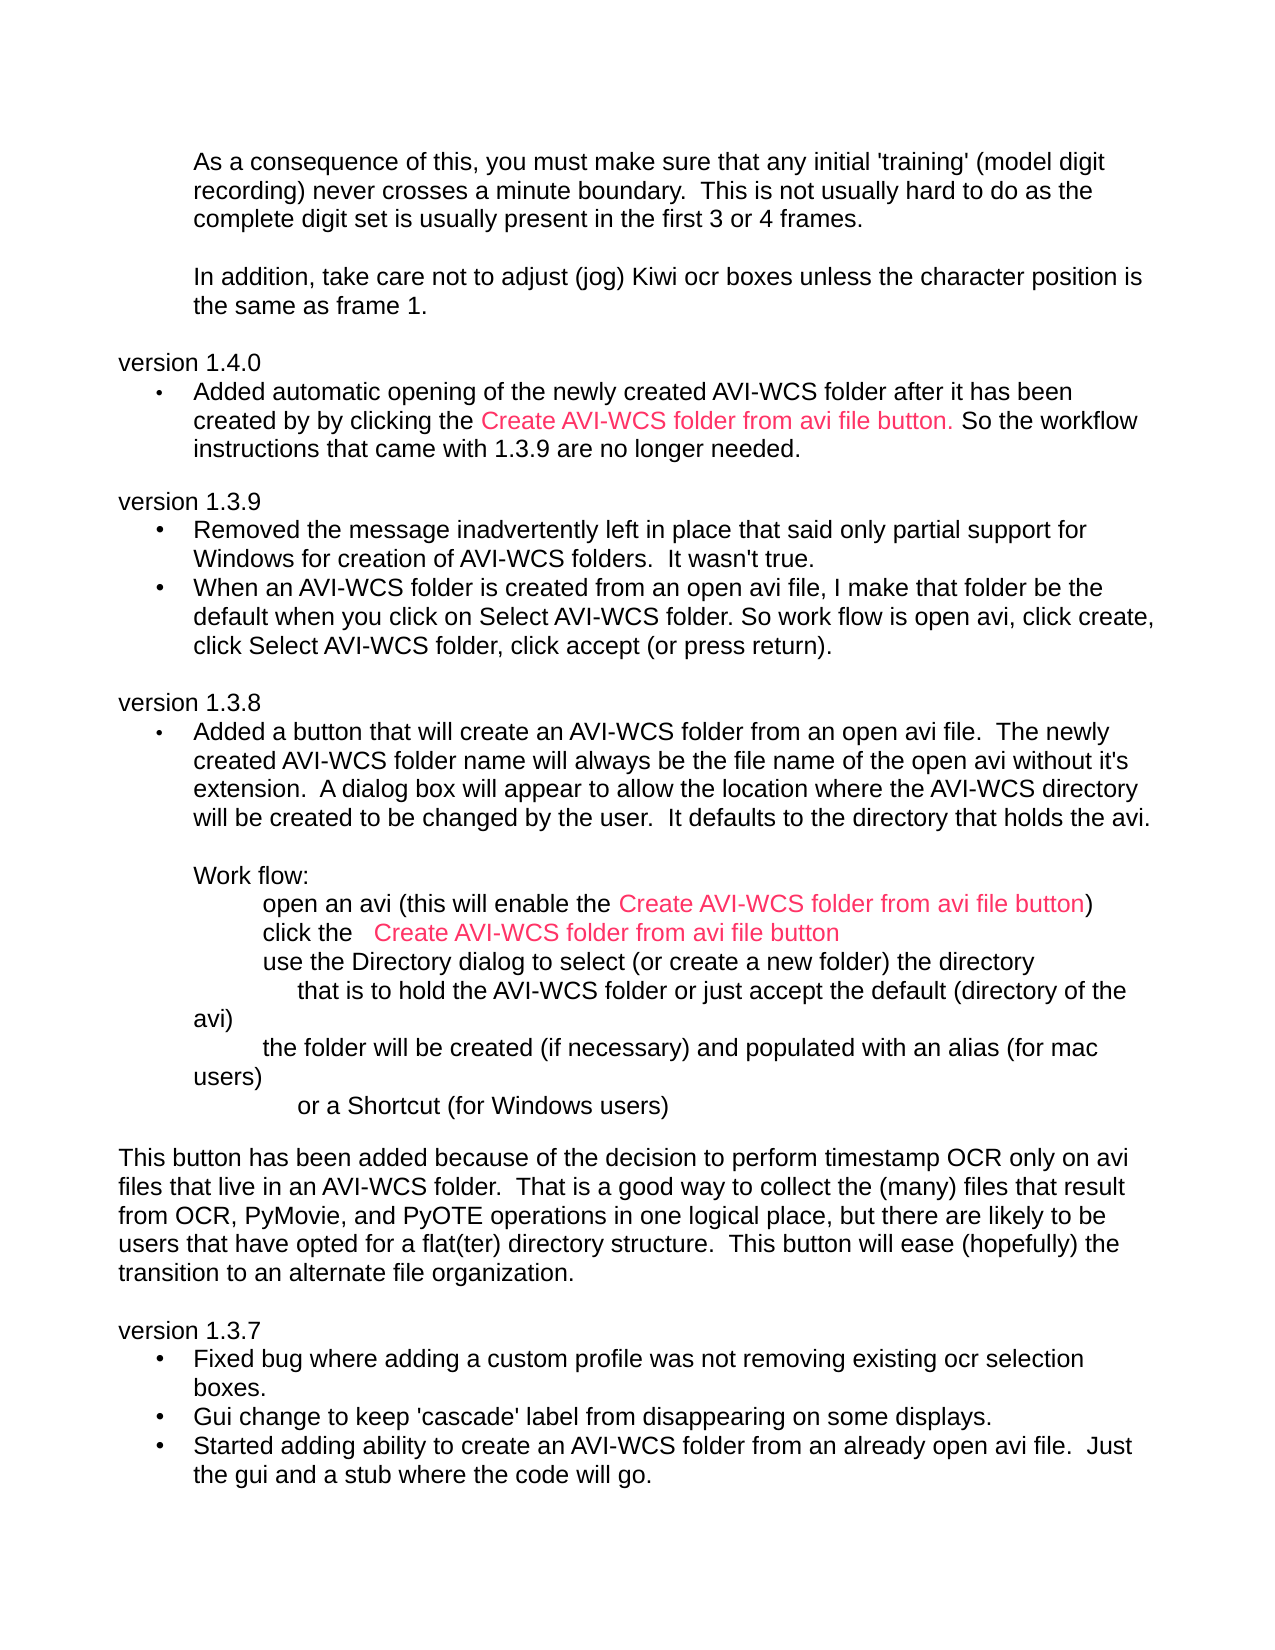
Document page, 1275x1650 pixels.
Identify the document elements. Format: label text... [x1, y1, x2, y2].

list Added automatic opening of the newly created AVI-WCS folder after it has been created by by clicking the Create AVI-WCS folder from avi file button. So the workflow instructions that came with 1.3.9 are no longer needed. [156, 377, 1157, 487]
text version 1.4.0 [118, 348, 1157, 377]
list Started adding ability to create an AVI-WCS folder from an already open avi file. Just the gui and a stub where the code will go. [156, 1431, 1157, 1517]
list Added a button that will create an AVI-WCS folder from an open avi file. The newly created AVI-WCS folder name will always be the file name of the open avi without it's extension. A dialog box will appear to allow the location where the AVI-WCS directory will be created to be changed by the user. It defaults to the directory that holds the avi. Work flow: open an avi (this will enable the Create AVI-WCS folder from avi file button) click the Create AVI-WCS folder from avi file button use the Directory dialog to select (or create a new folder) the directory that is to hold the AVI-WCS folder or just accept the default (directory of the avi) the folder will be created (if necessary) and populated with an alias (for mac users) or a Shortcut (for Windows users) [156, 717, 1157, 1143]
list As a consequence of this, you must make sure that any initial 'training' (model digit recording) never crosses a minute boundary. This is not usually hard to do as the complete digit set is usually present in the first 3 or 4 frames. In addition, take care not to adjust (jog) Kiwi ocr boxes unless the character position is the same as frame 1. [156, 118, 1157, 348]
text version 1.3.7 [118, 1316, 1157, 1344]
text This button has been added because of the decision to perform timestamp OCR only on avi files that live in an AVI-WCS folder. That is a good way to collect the (many) files that result from OCR, PyMovie, and PyOTE operations in one logical place, but there are likely to be users that have opted for a flat(ter) directory structure. This button will ease (hopefully) the transition to an alternate file organization. [118, 1143, 1157, 1287]
list Gui change to keep 'cascade' label from disappearing on some displays. [156, 1402, 1157, 1431]
text version 1.3.8 [118, 688, 1157, 717]
list Fixed bug where adding a custom profile was not removing existing ocr selection boxes. [156, 1344, 1157, 1402]
list When an AVI-WCS folder is created from an open avi file, I make that folder be the default when you click on Select AVI-WCS folder. So work flow is open avi, click create, click Select AVI-WCS folder, click accept (or press return). [156, 573, 1157, 688]
list Removed the message inadvertently left in place that said only partial support for Windows for creation of AVI-WCS folders. It wasn't true. [156, 516, 1157, 573]
text version 1.3.9 [118, 487, 1157, 516]
